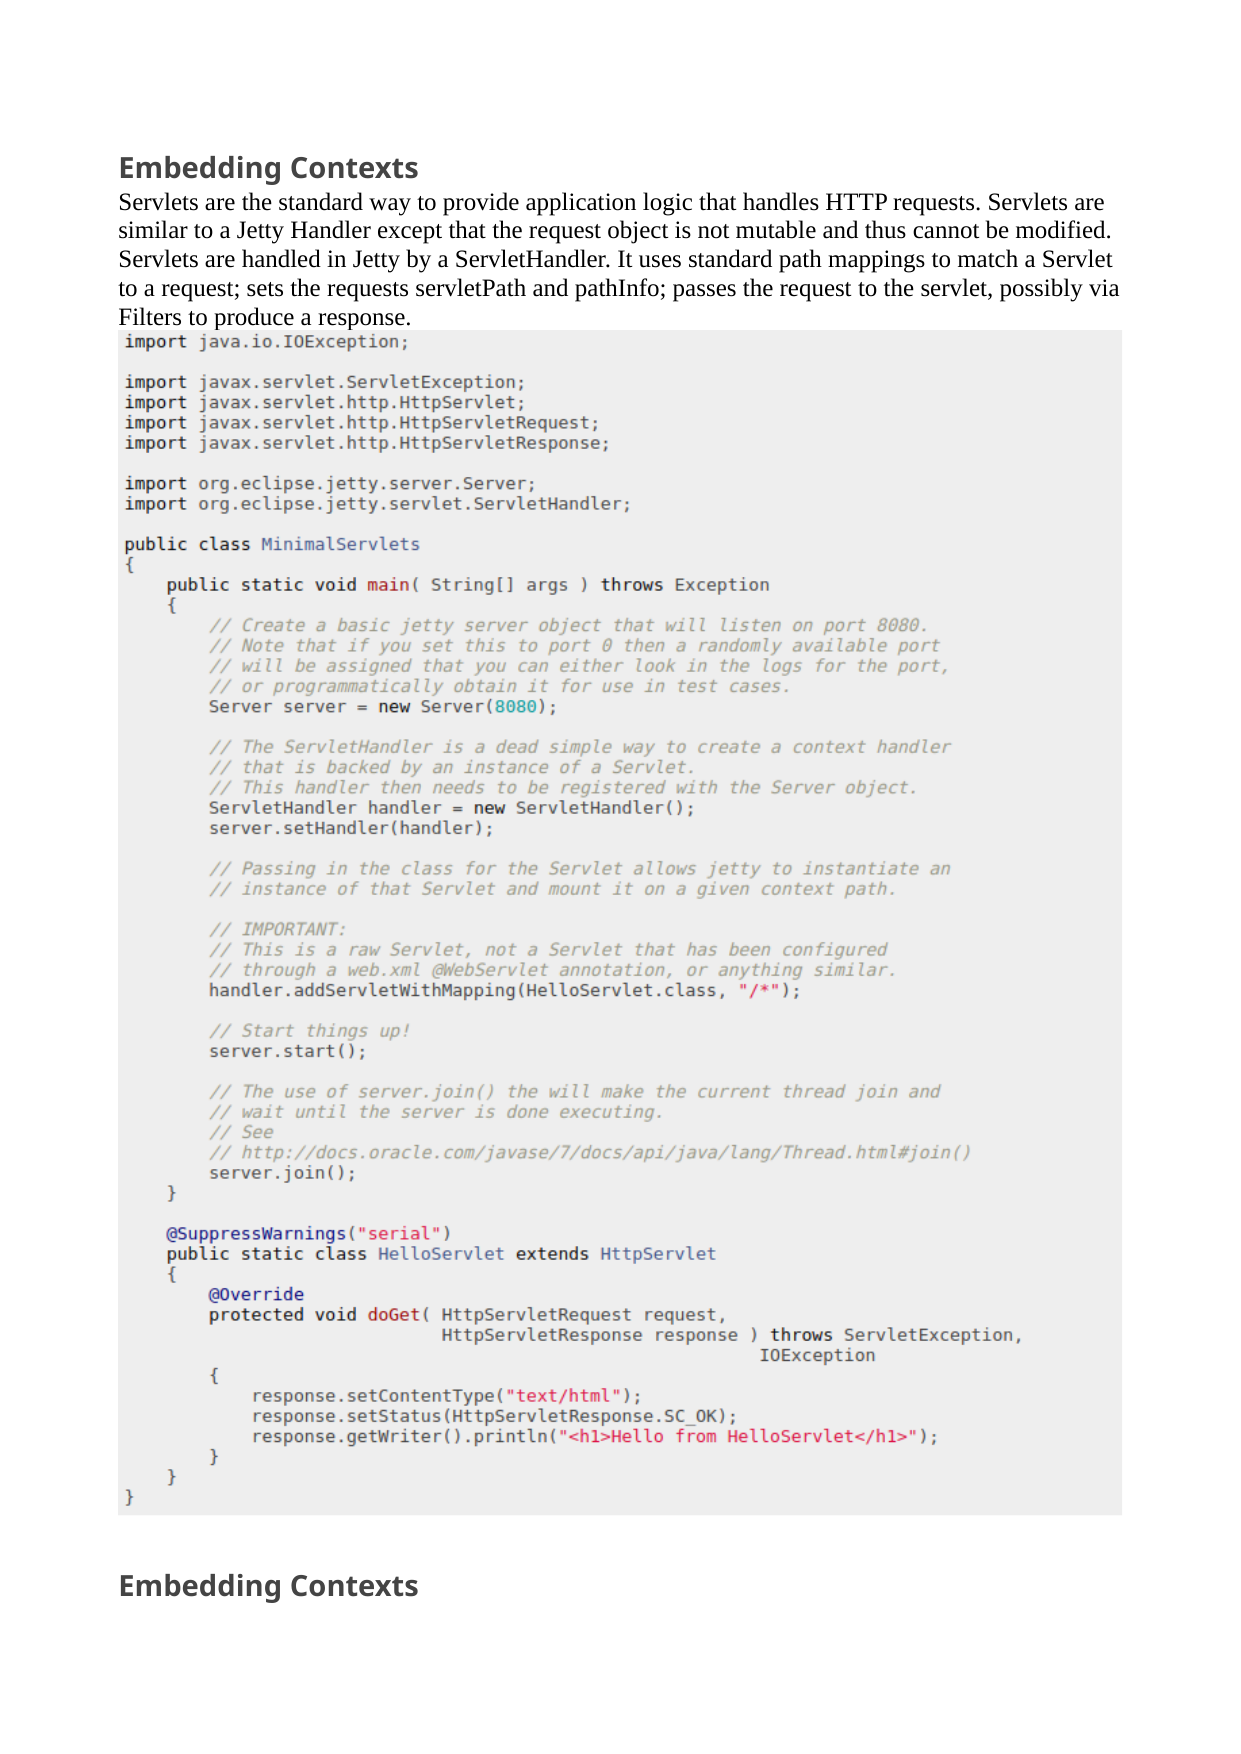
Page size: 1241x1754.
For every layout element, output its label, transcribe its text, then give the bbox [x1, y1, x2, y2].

text Embedding Contexts [118, 147, 1122, 187]
text Servlets are the standard way to provide application logic that handles HTTP requests. Servlets are similar to a Jetty Handler except that the request object is not mutable and thus cannot be modified. Servlets are handled in Jetty by a ServletHandler. It uses standard path mappings to match a Servlet to a request; sets the requests servletPath and pathInfo; passes the request to the servlet, possibly via Filters to produce a response. [118, 187, 1122, 330]
picture [118, 330, 1123, 1537]
text Embedding Contexts [118, 1566, 1122, 1605]
